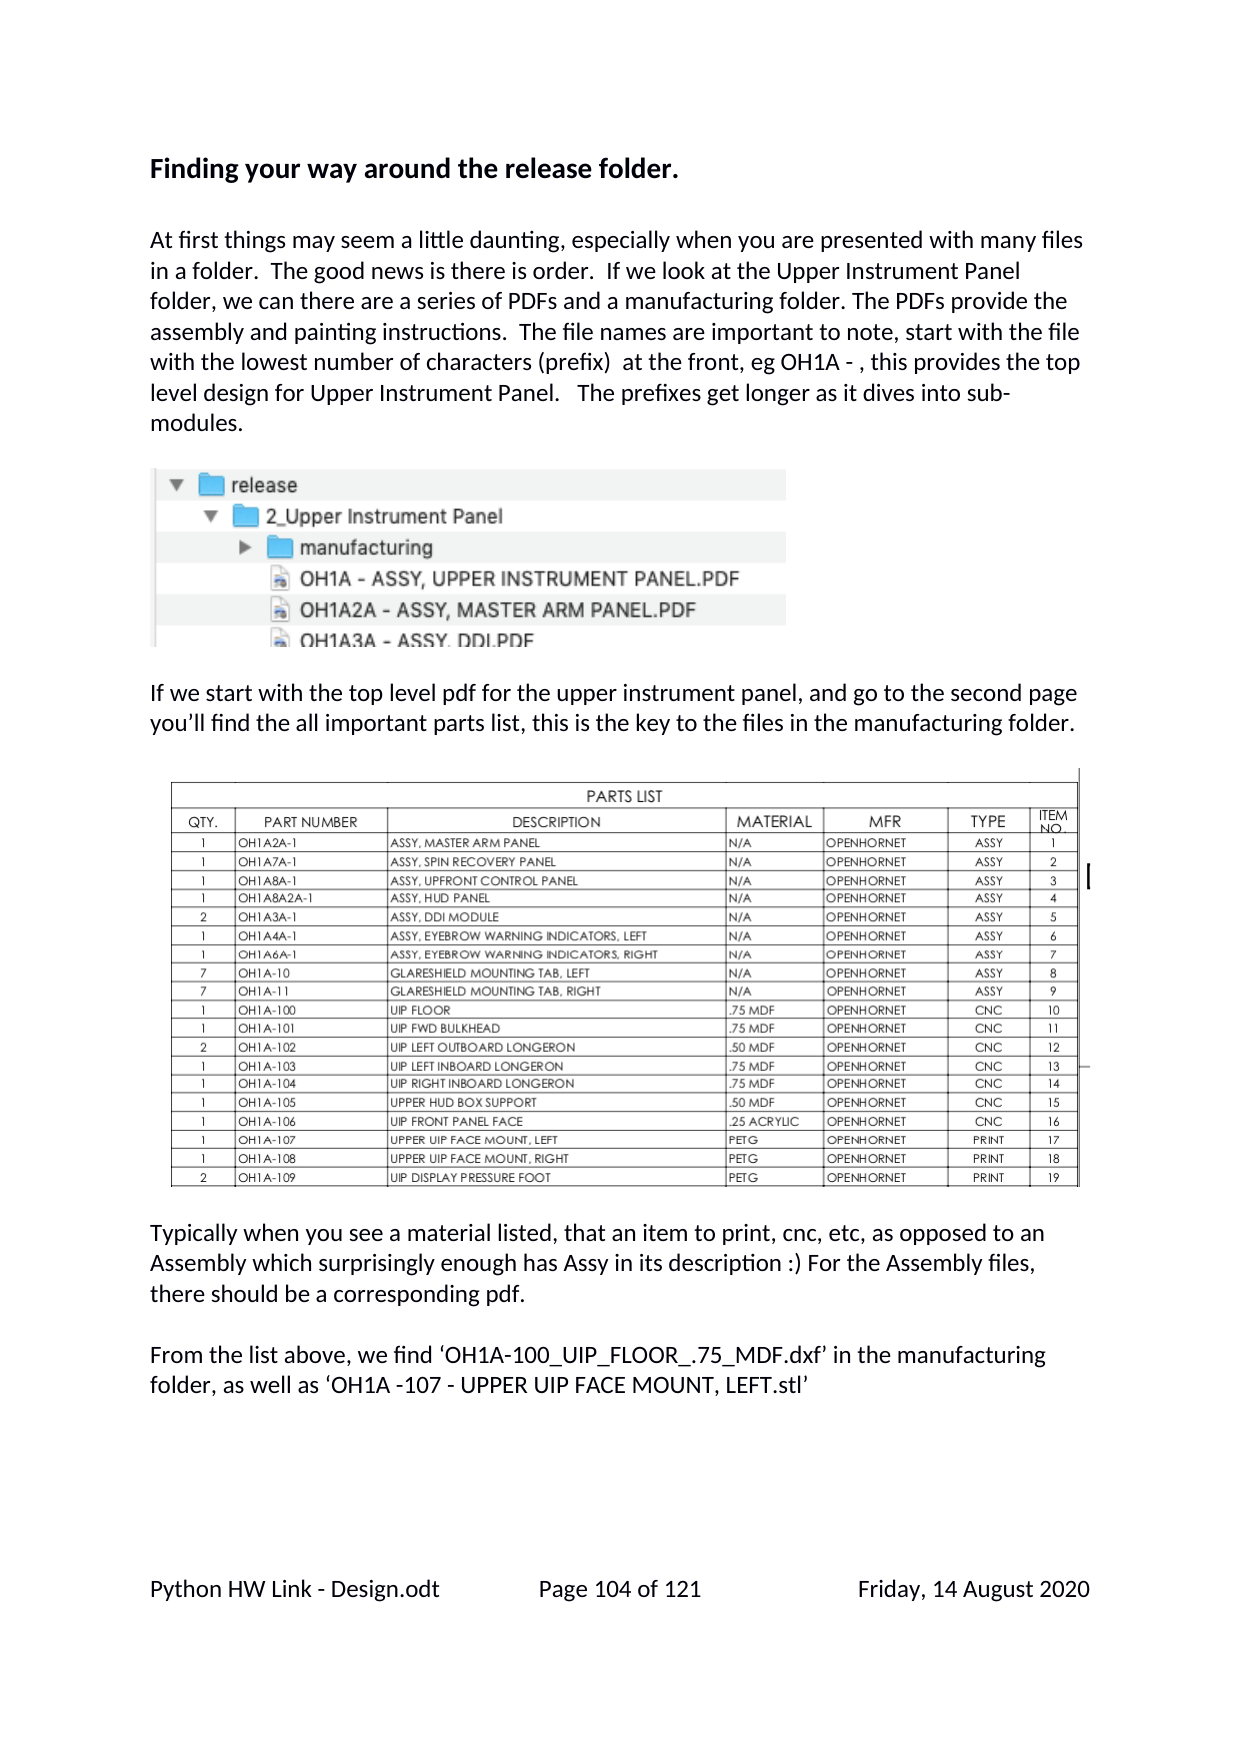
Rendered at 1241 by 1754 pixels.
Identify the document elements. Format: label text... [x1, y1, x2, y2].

picture [150, 468, 786, 647]
picture [150, 768, 1091, 1187]
text If we start with the top level pdf for the upper instrument panel, and go to the second page you’ll find the all important parts list, this is the key to the files in the manufacturing folder. [150, 677, 1090, 738]
subtitle Finding your way around the release folder. [150, 150, 1090, 186]
text Typically when you see a material listed, that an item to print, cnc, etc, as opposed to an Assembly which surprisingly enough has Assy in its description :) For the Assembly files, there should be a corresponding pdf. [150, 1217, 1090, 1308]
text At first things may seem a little daunting, especially when you are presented with many files in a folder. The good news is there is order. If we look at the Upper Instrument Panel folder, we can there are a series of PDFs and a manufacturing folder. The PDFs provide the assembly and painting instructions. The file names are important to note, start with the file with the lowest number of characters (prefix) at the front, eg OH1A - , this provides the top level design for Upper Instrument Panel. The prefixes get longer as it dives into sub-modules. [150, 224, 1090, 438]
text From the list above, we find ‘OH1A-100_UIP_FLOOR_.75_MDF.dxf’ in the manufacturing folder, as well as ‘OH1A -107 - UPPER UIP FACE MOUNT, LEFT.stl’ [150, 1339, 1090, 1400]
